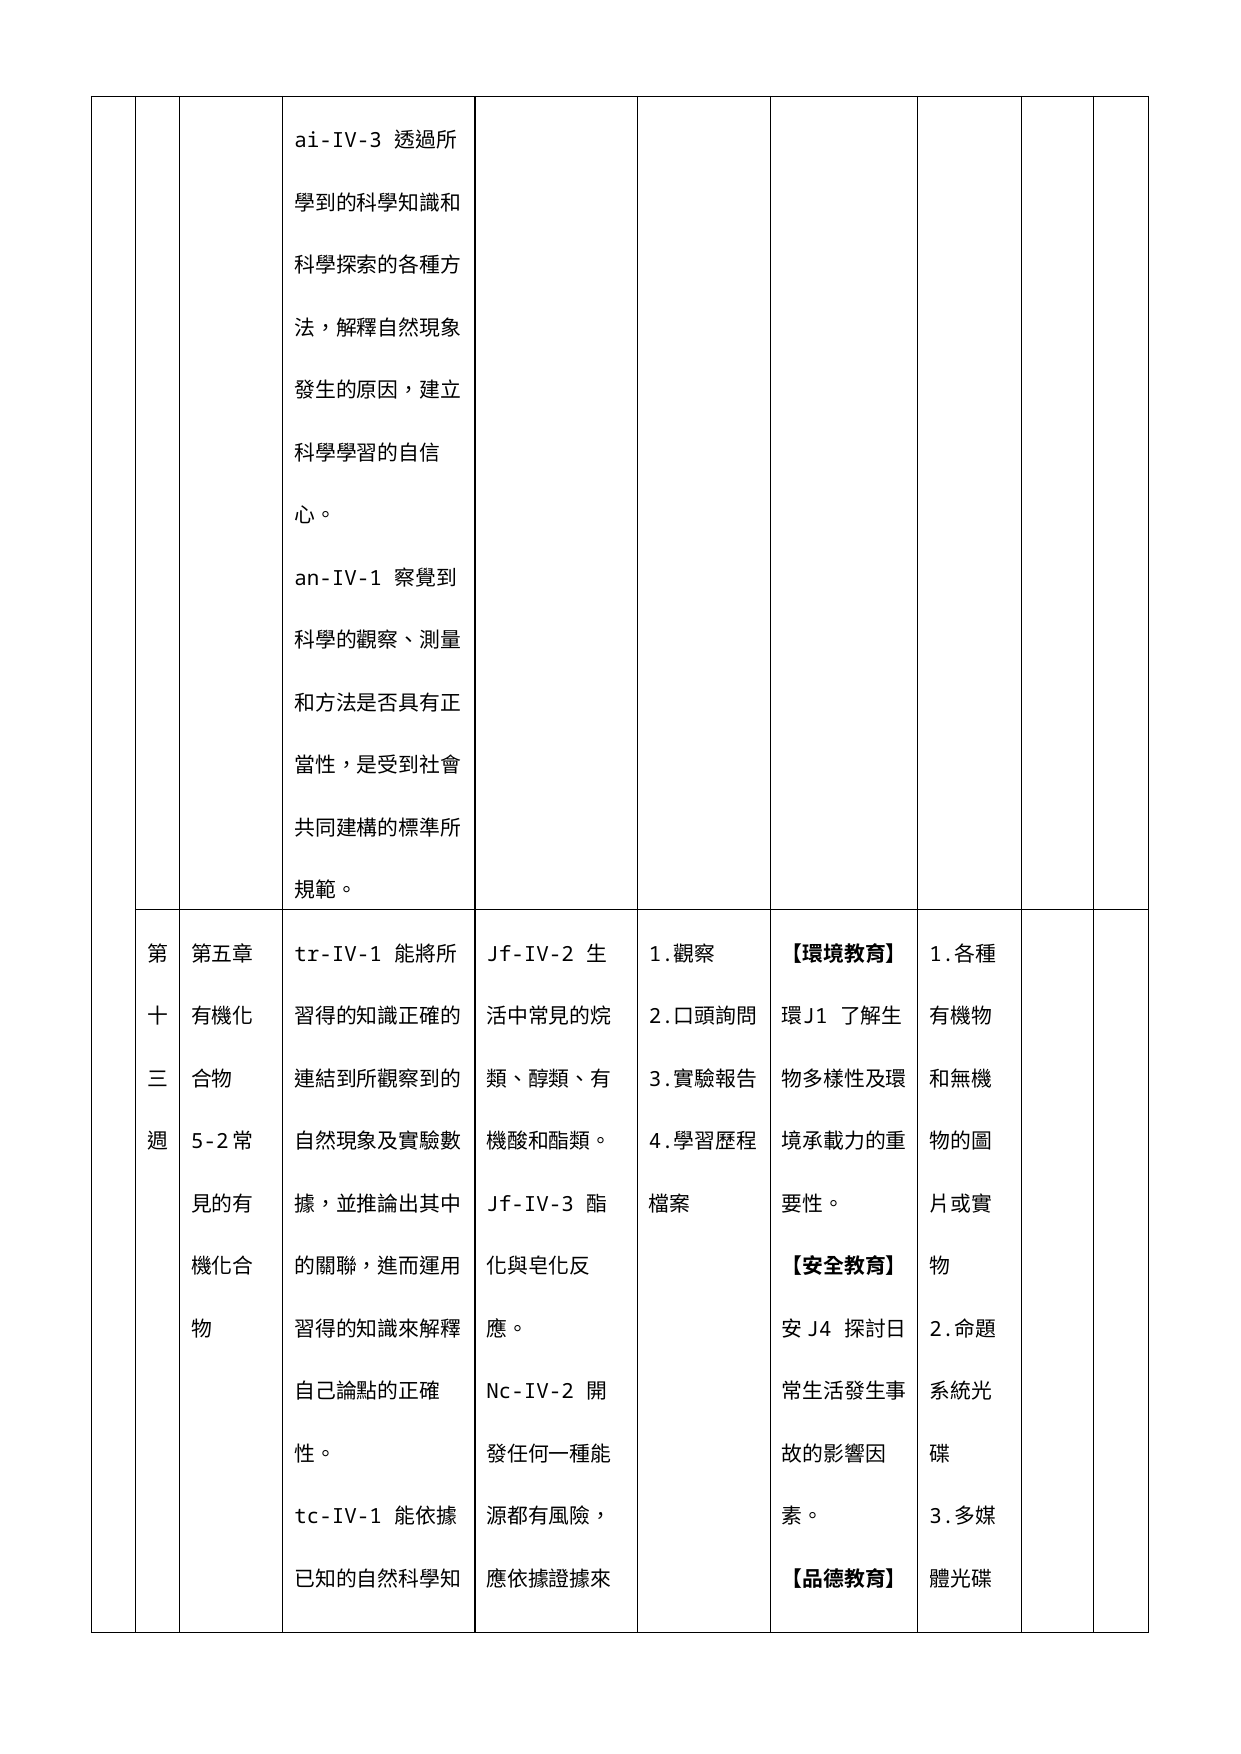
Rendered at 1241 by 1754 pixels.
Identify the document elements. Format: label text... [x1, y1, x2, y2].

table_cell [1022, 910, 1093, 1632]
table_cell 第十三週 [136, 910, 179, 1632]
table_cell Jf-IV-2 生活中常見的烷類、醇類、有機酸和酯類。 Jf-IV-3 酯化與皂化反應。 Nc-IV-2 開發任何一種能源都有風險，應依據證據來 [476, 910, 637, 1632]
table_cell [771, 97, 917, 909]
table_cell [1094, 910, 1148, 1632]
table_cell [918, 97, 1021, 909]
table_cell 第五章有機化合物 5-2常見的有機化合物 [180, 910, 282, 1632]
table_cell [92, 97, 135, 1632]
table_cell [638, 97, 770, 909]
table_cell 1.各種有機物和無機物的圖片或實物 2.命題系統光碟 3.多媒體光碟 [918, 910, 1021, 1632]
table_cell [476, 97, 637, 909]
table_cell ai-IV-3 透過所學到的科學知識和科學探索的各種方法，解釋自然現象發生的原因，建立科學學習的自信心。 an-IV-1 察覺到科學的觀察、測量和方法是否具有正當性，是受到社會共同建構的標準所規範。 [283, 97, 474, 909]
table_cell [180, 97, 282, 909]
table_cell 1.觀察 2.口頭詢問 3.實驗報告 4.學習歷程檔案 [638, 910, 770, 1632]
table_cell [1022, 97, 1093, 909]
table_cell [136, 97, 179, 909]
table_cell 【環境教育】 環J1 了解生物多樣性及環境承載力的重要性。 【安全教育】 安J4 探討日常生活發生事故的影響因素。 【品德教育】 [771, 910, 917, 1632]
table_cell [1094, 97, 1148, 909]
table_cell tr-IV-1 能將所習得的知識正確的連結到所觀察到的自然現象及實驗數據，並推論出其中的關聯，進而運用習得的知識來解釋自己論點的正確性。 tc-IV-1 能依據已知的自然科學知 [283, 910, 474, 1632]
